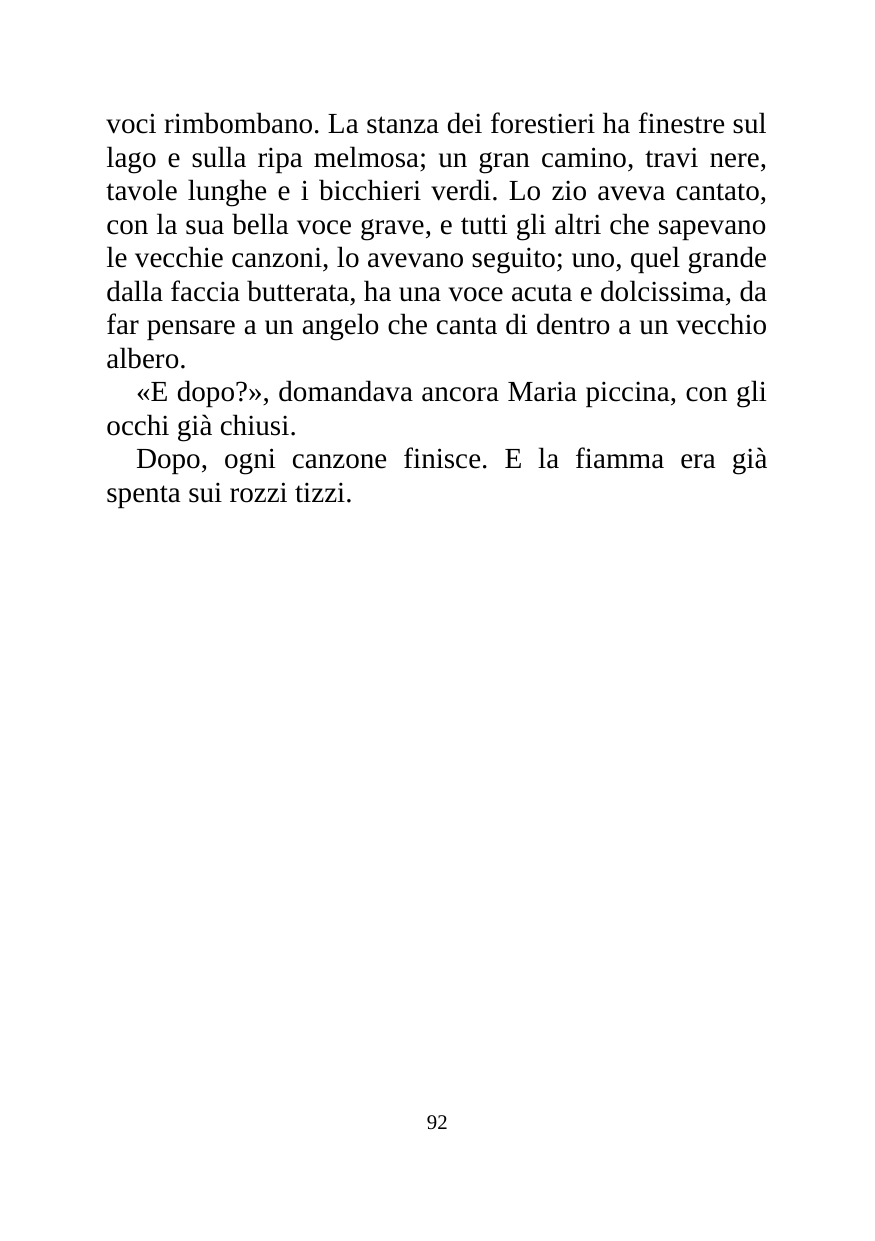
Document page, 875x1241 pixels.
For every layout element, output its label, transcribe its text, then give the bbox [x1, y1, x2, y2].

text Dopo, ogni canzone finisce. E la fiamma era già spenta sui rozzi tizzi. [106, 442, 768, 509]
text voci rimbombano. La stanza dei forestieri ha finestre sul lago e sulla ripa melmosa; un gran camino, travi nere, tavole lunghe e i bicchieri verdi. Lo zio aveva cantato, con la sua bella voce grave, e tutti gli altri che sapevano le vecchie canzoni, lo avevano seguito; uno, quel grande dalla faccia butterata, ha una voce acuta e dolcissima, da far pensare a un angelo che canta di dentro a un vecchio albero. [106, 106, 768, 374]
text «E dopo?», domandava ancora Maria piccina, con gli occhi già chiusi. [106, 374, 768, 442]
